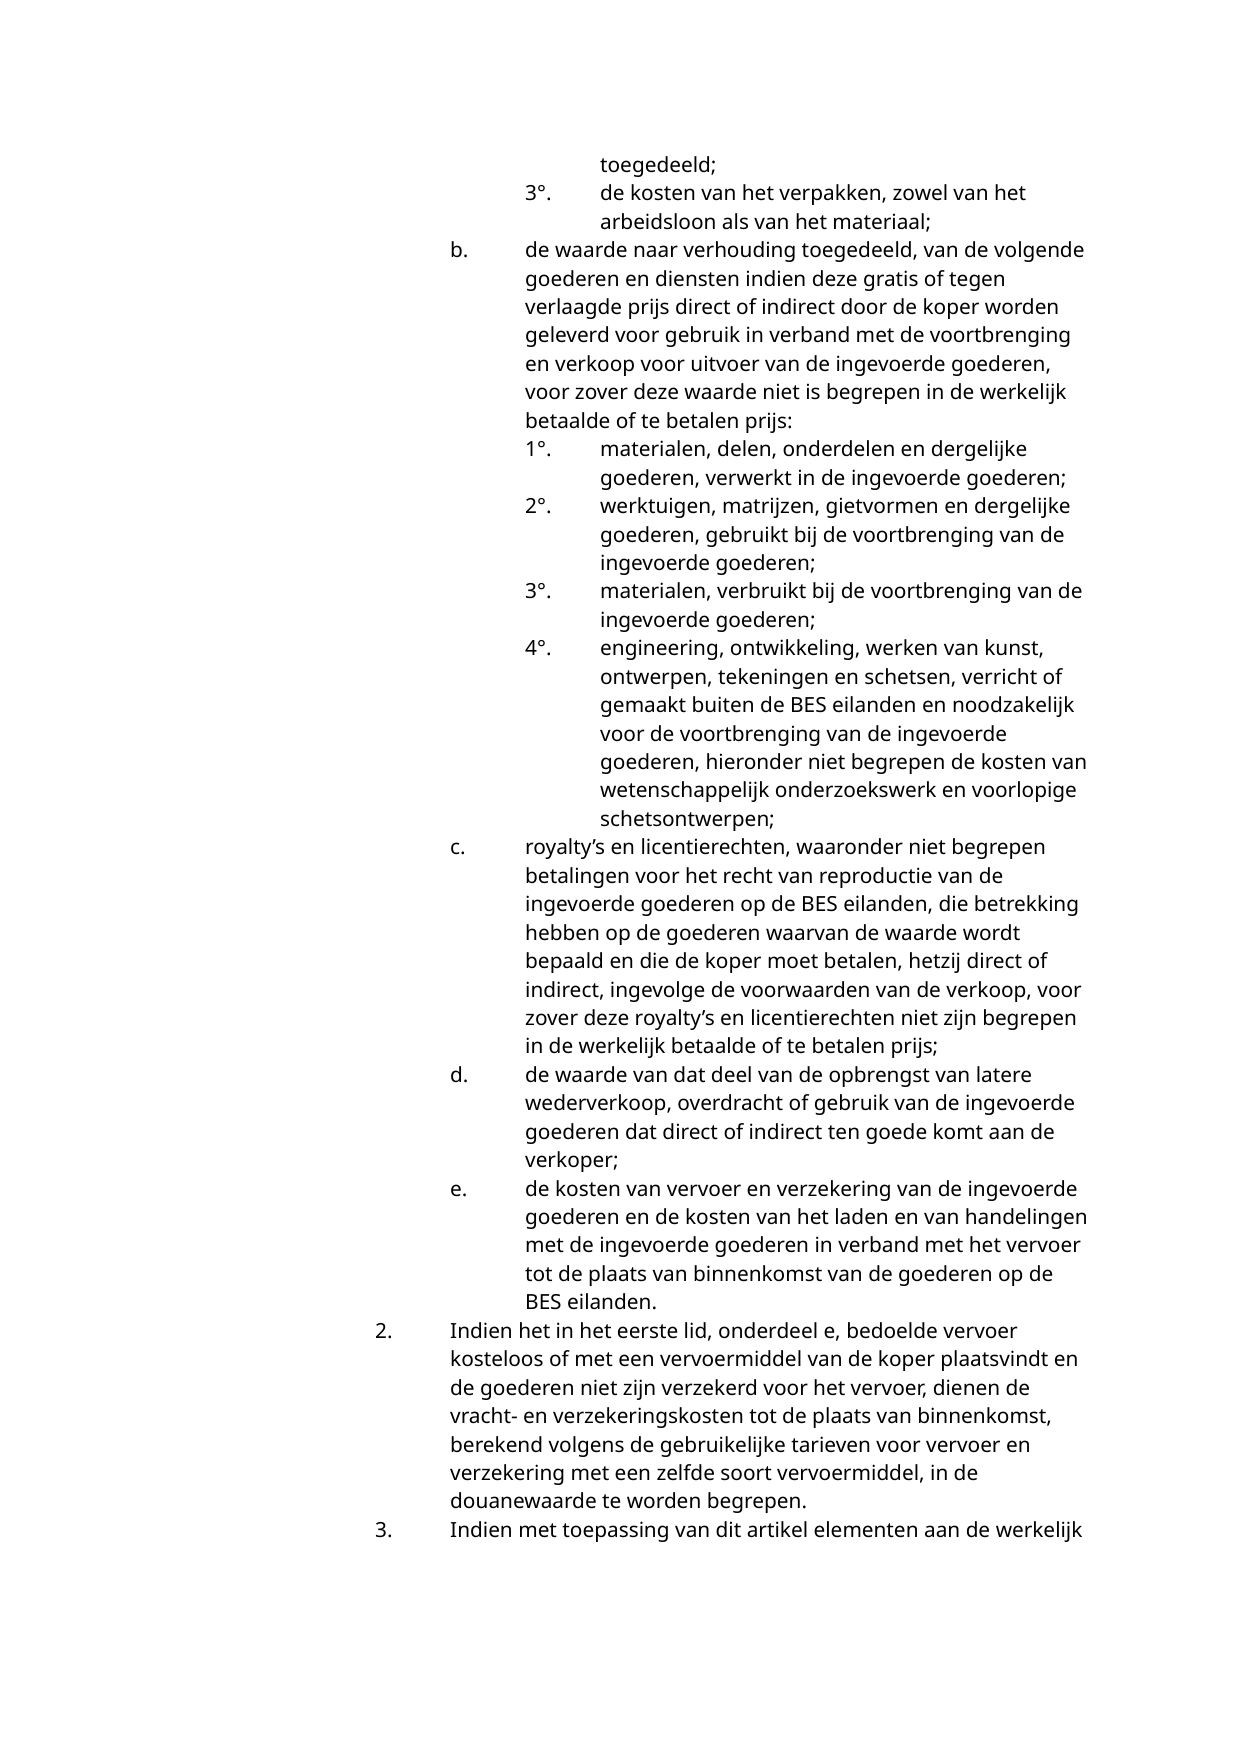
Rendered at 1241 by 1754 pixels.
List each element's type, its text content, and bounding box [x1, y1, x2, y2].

list de kosten van vervoer en verzekering van de ingevoerde goederen en de kosten van het laden en van handelingen met de ingevoerde goederen in verband met het vervoer tot de plaats van binnenkomst van de goederen op de BES eilanden. [450, 1174, 1090, 1316]
list royalty’s en licentierechten, waaronder niet begrepen betalingen voor het recht van reproductie van de ingevoerde goederen op de BES eilanden, die betrekking hebben op de goederen waarvan de waarde wordt bepaald en die de koper moet betalen, hetzij direct of indirect, ingevolge de voorwaarden van de verkoop, voor zover deze royalty’s en licentierechten niet zijn begrepen in de werkelijk betaalde of te betalen prijs; [450, 832, 1090, 1060]
list toegedeeld; [525, 150, 1090, 178]
list Indien het in het eerste lid, onderdeel e, bedoelde vervoer kosteloos of met een vervoermiddel van de koper plaatsvindt en de goederen niet zijn verzekerd voor het vervoer, dienen de vracht- en verzekeringskosten tot de plaats van binnenkomst, berekend volgens de gebruikelijke tarieven voor vervoer en verzekering met een zelfde soort vervoermiddel, in de douanewaarde te worden begrepen. [375, 1316, 1090, 1515]
list werktuigen, matrijzen, gietvormen en dergelijke goederen, gebruikt bij de voortbrenging van de ingevoerde goederen; [525, 491, 1090, 577]
list engineering, ontwikkeling, werken van kunst, ontwerpen, tekeningen en schetsen, verricht of gemaakt buiten de BES eilanden en noodzakelijk voor de voortbrenging van de ingevoerde goederen, hieronder niet begrepen de kosten van wetenschappelijk onderzoekswerk en voorlopige schetsontwerpen; [525, 633, 1090, 832]
list de waarde naar verhouding toegedeeld, van de volgende goederen en diensten indien deze gratis of tegen verlaagde prijs direct of indirect door de koper worden geleverd voor gebruik in verband met de voortbrenging en verkoop voor uitvoer van de ingevoerde goederen, voor zover deze waarde niet is begrepen in de werkelijk betaalde of te betalen prijs: [450, 235, 1090, 434]
list de kosten van het verpakken, zowel van het arbeidsloon als van het materiaal; [525, 178, 1090, 235]
list de waarde van dat deel van de opbrengst van latere wederverkoop, overdracht of gebruik van de ingevoerde goederen dat direct of indirect ten goede komt aan de verkoper; [450, 1060, 1090, 1174]
list materialen, delen, onderdelen en dergelijke goederen, verwerkt in de ingevoerde goederen; [525, 434, 1090, 491]
list materialen, verbruikt bij de voortbrenging van de ingevoerde goederen; [525, 577, 1090, 633]
list Indien met toepassing van dit artikel elementen aan de werkelijk [375, 1515, 1090, 1543]
